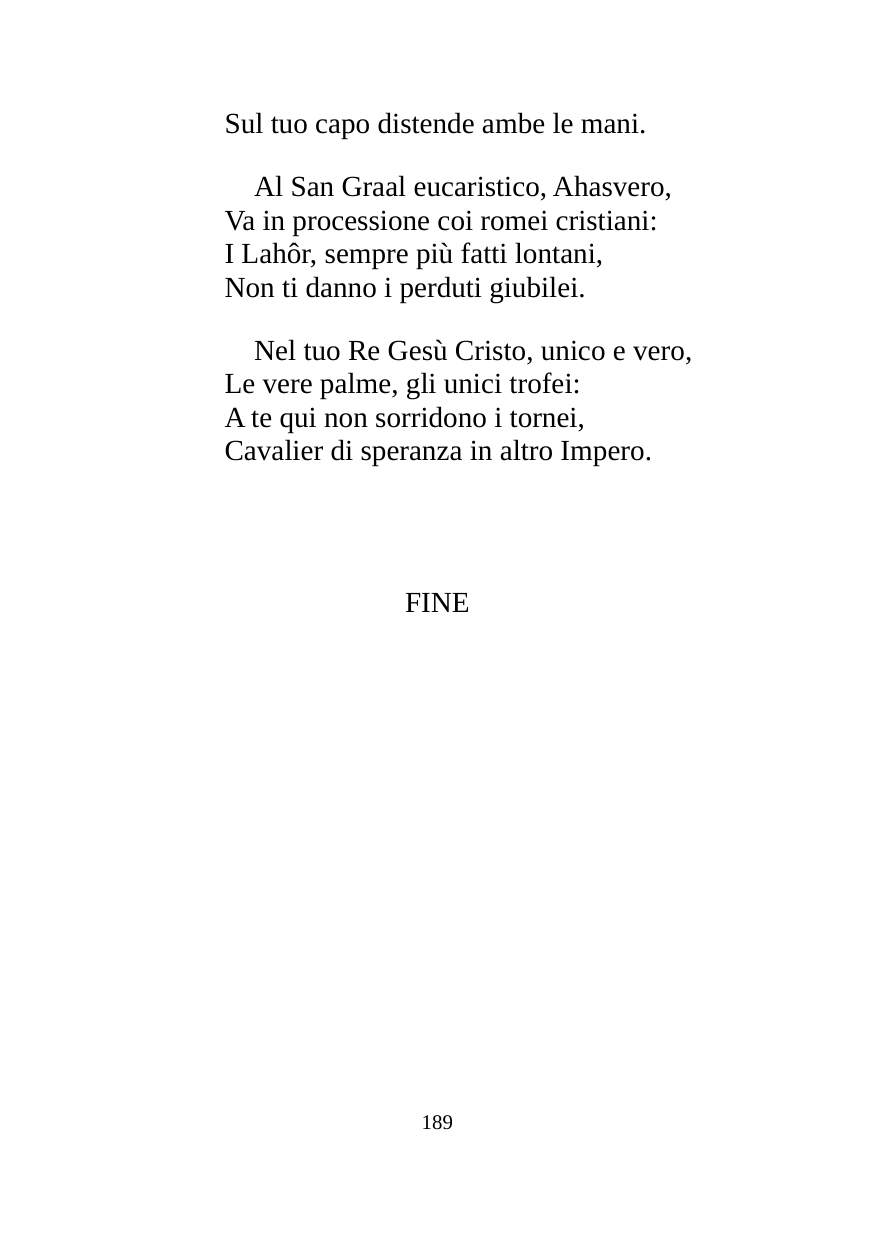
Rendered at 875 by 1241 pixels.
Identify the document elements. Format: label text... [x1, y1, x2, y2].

text Cavalier di speranza in altro Impero. [224, 433, 768, 467]
text FINE [106, 585, 768, 619]
text I Lahôr, sempre più fatti lontani, [224, 236, 768, 270]
text Non ti danno i perduti giubilei. [224, 270, 768, 303]
text A te qui non sorridono i tornei, [224, 400, 768, 433]
text Nel tuo Re Gesù Cristo, unico e vero, [224, 333, 768, 366]
text Al San Graal eucaristico, Ahasvero, [224, 169, 768, 203]
text Le vere palme, gli unici trofei: [224, 366, 768, 400]
text Va in processione coi romei cristiani: [224, 203, 768, 236]
text Sul tuo capo distende ambe le mani. [224, 106, 768, 140]
